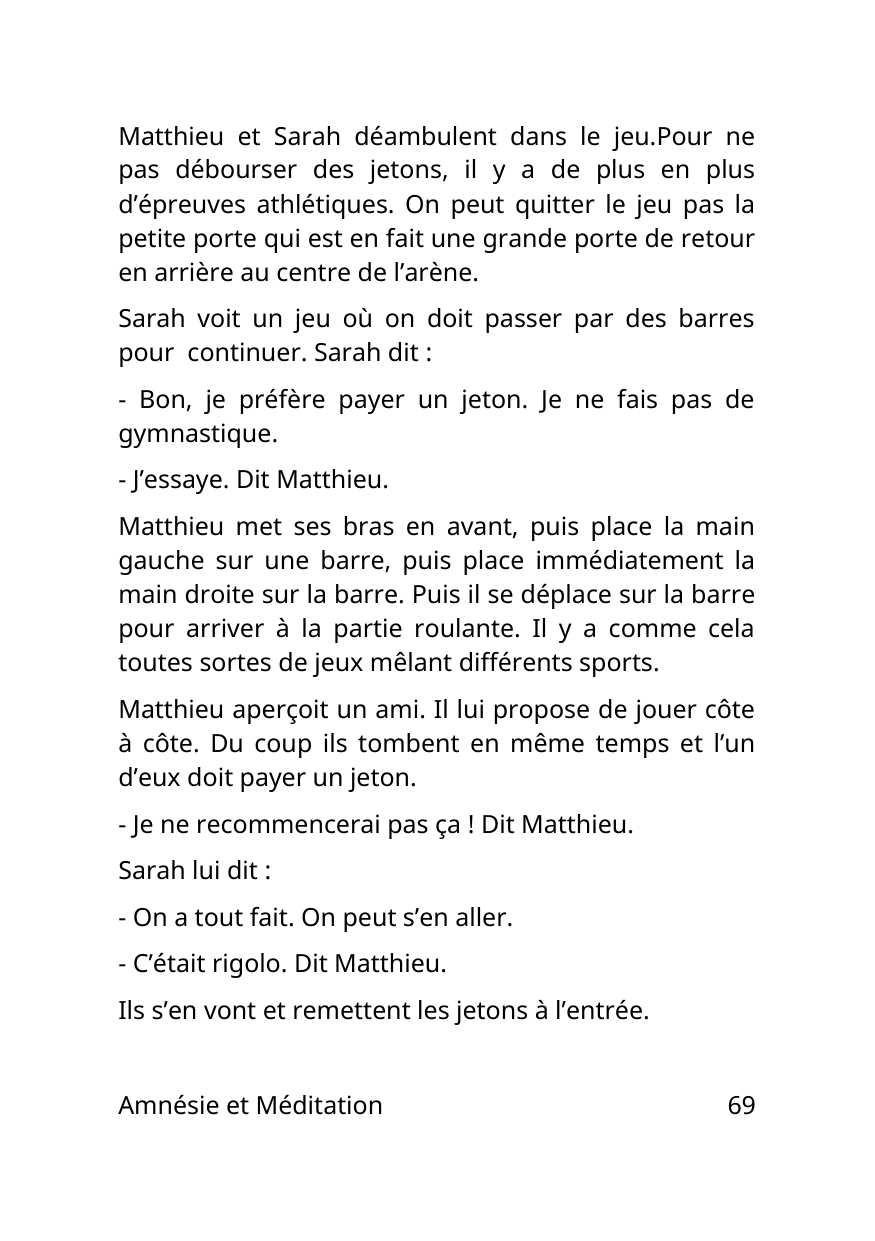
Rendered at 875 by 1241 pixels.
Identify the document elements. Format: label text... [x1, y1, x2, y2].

text Matthieu et Sarah déambulent dans le jeu.Pour ne pas débourser des jetons, il y a de plus en plus d’épreuves athlétiques. On peut quitter le jeu pas la petite porte qui est en fait une grande porte de retour en arrière au centre de l’arène. [118, 118, 756, 288]
text - C’était rigolo. Dit Matthieu. [118, 946, 756, 980]
text - On a tout fait. On peut s’en aller. [118, 899, 756, 933]
text Sarah lui dit : [118, 853, 756, 887]
text - J’essaye. Dit Matthieu. [118, 462, 756, 496]
text Sarah voit un jeu où on doit passer par des barres pour continuer. Sarah dit : [118, 301, 756, 369]
text Matthieu met ses bras en avant, puis place la main gauche sur une barre, puis place immédiatement la main droite sur la barre. Puis il se déplace sur la barre pour arriver à la partie roulante. Il y a comme cela toutes sortes de jeux mêlant différents sports. [118, 509, 756, 679]
text Ils s’en vont et remettent les jetons à l’entrée. [118, 992, 756, 1027]
text - Bon, je préfère payer un jeton. Je ne fais pas de gymnastique. [118, 382, 756, 450]
text - Je ne recommencerai pas ça ! Dit Matthieu. [118, 806, 756, 840]
text Matthieu aperçoit un ami. Il lui propose de jouer côte à côte. Du coup ils tombent en même temps et l’un d’eux doit payer un jeton. [118, 692, 756, 794]
